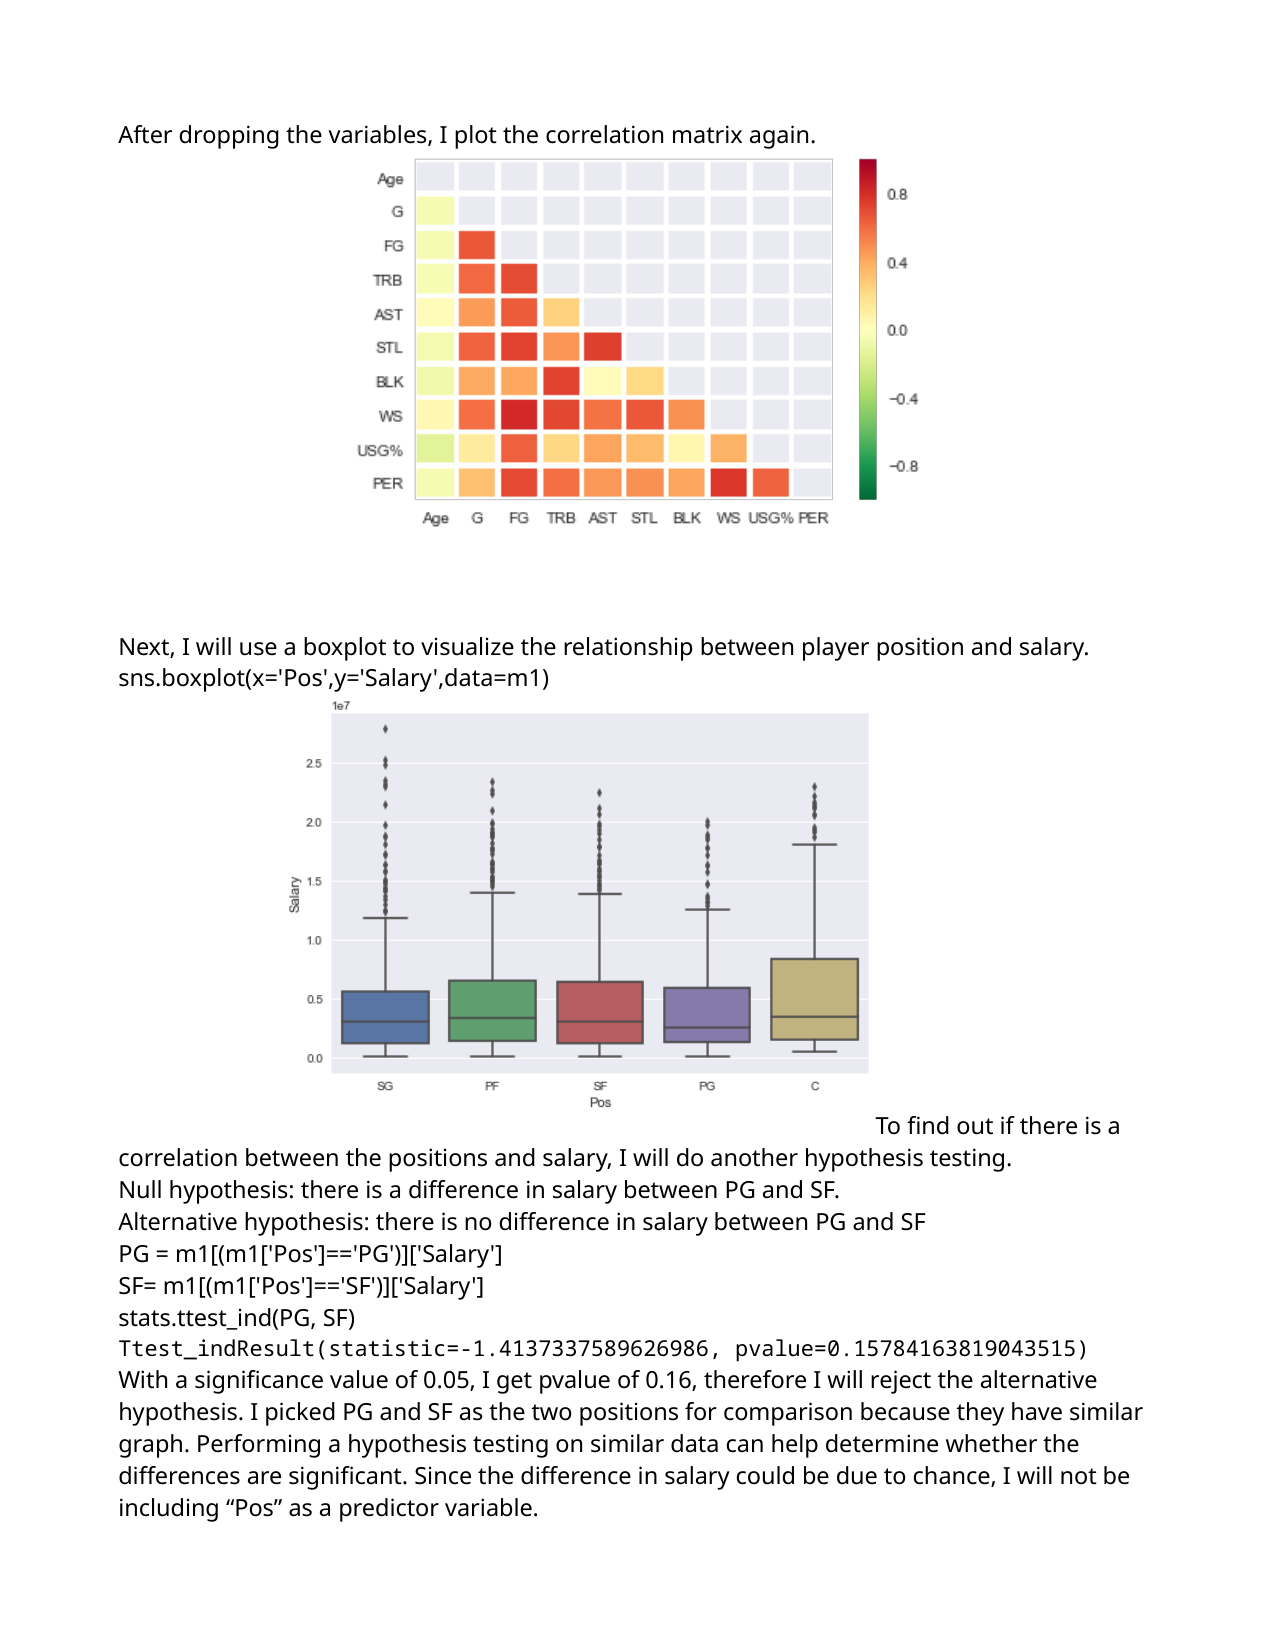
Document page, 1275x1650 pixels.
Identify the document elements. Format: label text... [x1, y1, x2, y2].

text SF= m1[(m1['Pos']=='SF')]['Salary'] [118, 1269, 1157, 1301]
text sns.boxplot(x='Pos',y='Salary',data=m1) [118, 662, 1157, 694]
picture [345, 150, 930, 536]
text Alternative hypothesis: there is no difference in salary between PG and SF [118, 1205, 1157, 1237]
text After dropping the variables, I plot the correlation matrix again. [118, 118, 1157, 150]
picture [281, 693, 876, 1118]
text Next, I will use a boxplot to visualize the relationship between player position and salary. [118, 630, 1157, 662]
text With a significance value of 0.05, I get pvalue of 0.16, therefore I will reject the alternative hypothesis. I picked PG and SF as the two positions for comparison because they have similar graph. Performing a hypothesis testing on similar data can help determine whether the differences are significant. Since the difference in salary could be due to chance, I will not be including “Pos” as a predictor variable. [118, 1363, 1157, 1523]
text Null hypothesis: there is a difference in salary between PG and SF. [118, 1173, 1157, 1205]
text stats.ttest_ind(PG, SF) [118, 1301, 1157, 1333]
text Ttest_indResult(statistic=-1.4137337589626986, pvalue=0.15784163819043515) [118, 1333, 1157, 1363]
text PG = m1[(m1['Pos']=='PG')]['Salary'] [118, 1237, 1157, 1269]
text To find out if there is a correlation between the positions and salary, I will do another hypothesis testing. [118, 1109, 1157, 1173]
